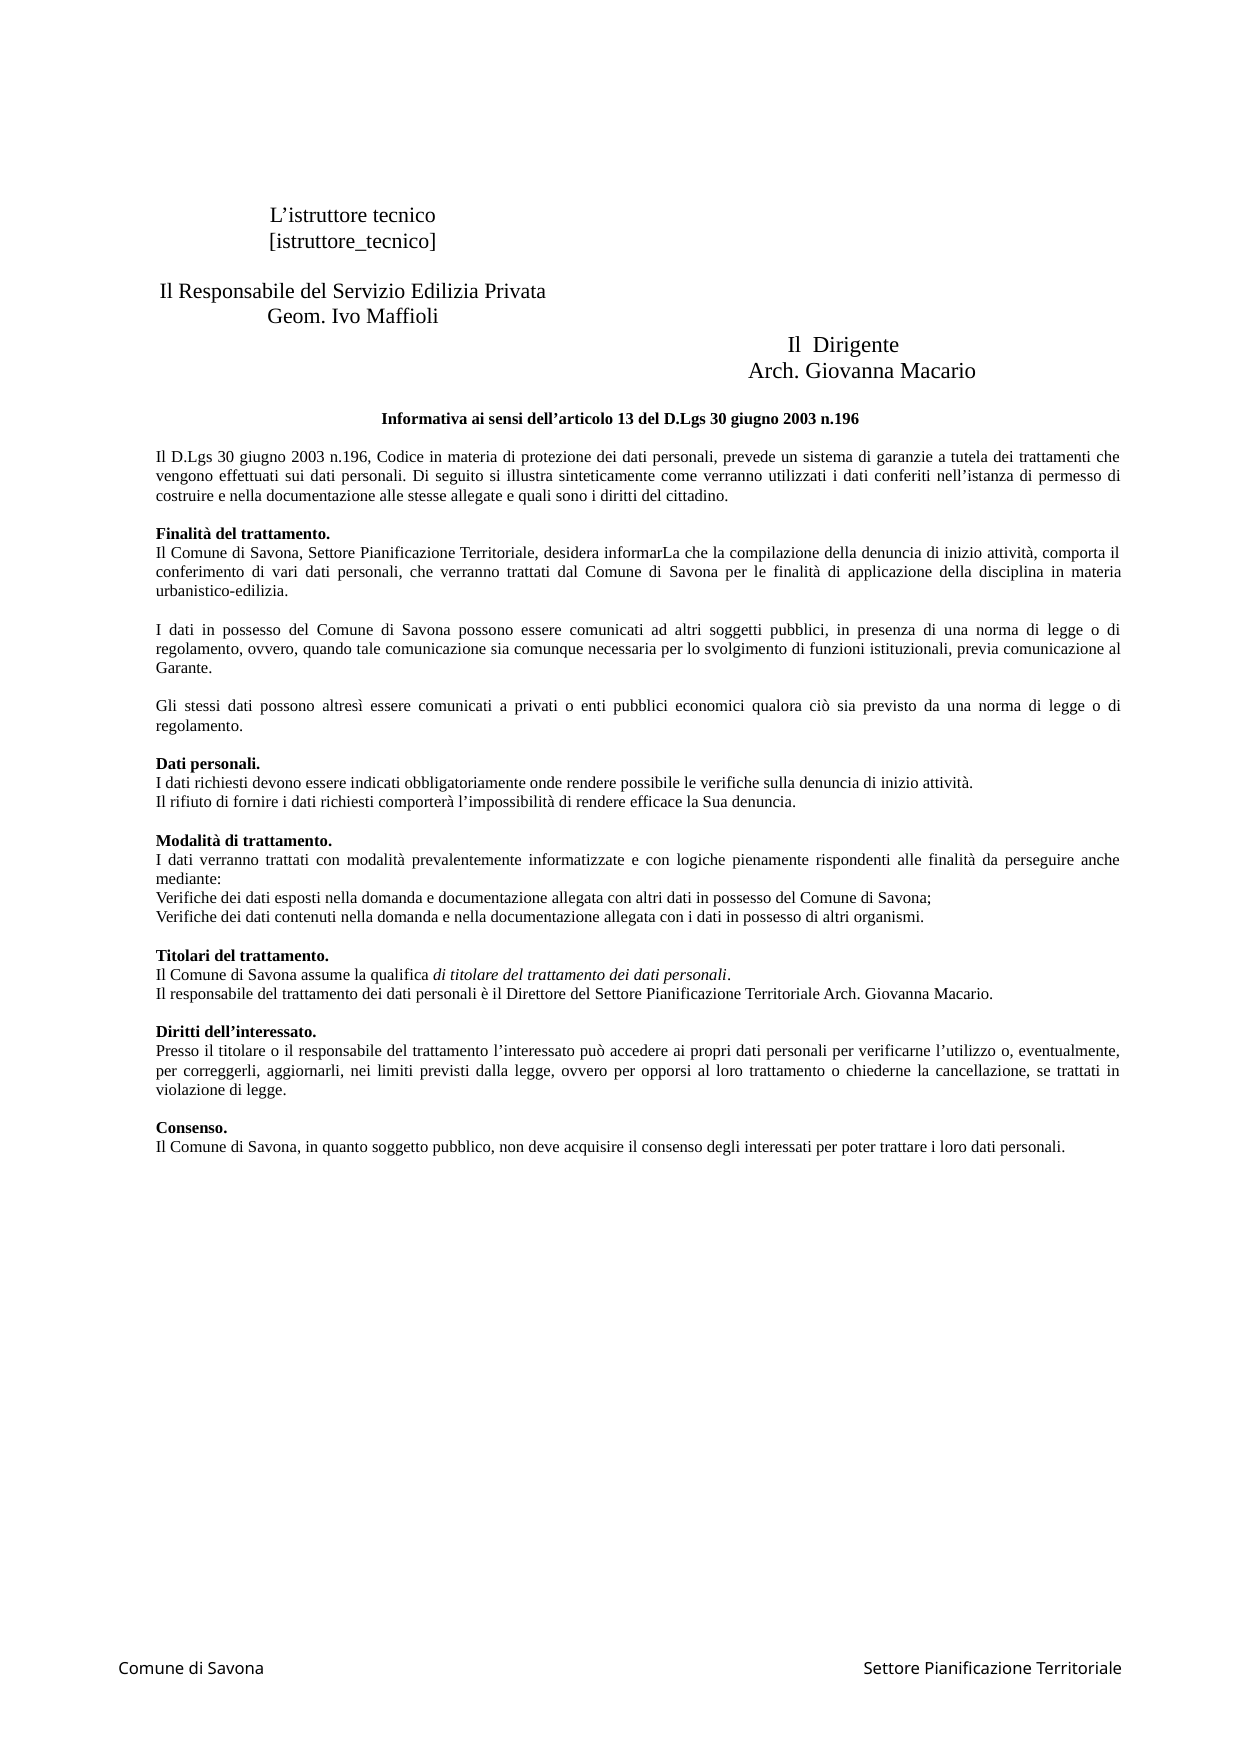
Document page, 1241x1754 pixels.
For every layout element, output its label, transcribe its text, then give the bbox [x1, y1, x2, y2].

text Il Comune di Savona, Settore Pianificazione Territoriale, desidera informarLa che la compilazione della denuncia di inizio attività, comporta il conferimento di vari dati personali, che verranno trattati dal Comune di Savona per le finalità di applicazione della disciplina in materia urbanistico-edilizia. [156, 543, 1122, 600]
text Modalità di trattamento. [156, 830, 1122, 849]
text I dati in possesso del Comune di Savona possono essere comunicati ad altri soggetti pubblici, in presenza di una norma di legge o di regolamento, ovvero, quando tale comunicazione sia comunque necessaria per lo svolgimento di funzioni istituzionali, previa comunicazione al Garante. [156, 619, 1122, 677]
text Il Comune di Savona, in quanto soggetto pubblico, non deve acquisire il consenso degli interessati per poter trattare i loro dati personali. [156, 1137, 1122, 1156]
text I dati verranno trattati con modalità prevalentemente informatizzate e con logiche pienamente rispondenti alle finalità da perseguire anche mediante: [156, 849, 1122, 888]
text Il Comune di Savona assume la qualifica di titolare del trattamento dei dati personali. [156, 964, 1122, 984]
text Titolari del trattamento. [156, 945, 1122, 964]
text I dati richiesti devono essere indicati obbligatoriamente onde rendere possibile le verifiche sulla denuncia di inizio attività. [156, 773, 1122, 792]
text Il rifiuto di fornire i dati richiesti comporterà l’impossibilità di rendere efficace la Sua denuncia. [156, 792, 1122, 811]
table_header [557, 203, 1129, 278]
text Diritti dell’interessato. [156, 1022, 1122, 1041]
text Finalità del trattamento. [118, 524, 1122, 543]
text Presso il titolare o il responsabile del trattamento l’interessato può accedere ai propri dati personali per verificarne l’utilizzo o, eventualmente, per correggerli, aggiornarli, nei limiti previsti dalla legge, ovvero per opporsi al loro trattamento o chiederne la cancellazione, se trattati in violazione di legge. [156, 1041, 1122, 1099]
text Consenso. [156, 1118, 1122, 1137]
table_cell Il Responsabile del Servizio Edilizia Privata Geom. Ivo Maffioli [111, 278, 557, 383]
text Verifiche dei dati esposti nella domanda e documentazione allegata con altri dati in possesso del Comune di Savona; [156, 888, 1122, 907]
text Gli stessi dati possono altresì essere comunicati a privati o enti pubblici economici qualora ciò sia previsto da una norma di legge o di regolamento. [156, 696, 1122, 734]
text Dati personali. [156, 754, 1122, 773]
table_cell Il Dirigente Arch. Giovanna Macario [557, 278, 1129, 383]
subtitle Informativa ai sensi dell’articolo 13 del D.Lgs 30 giugno 2003 n.196 [118, 409, 1122, 428]
text Il D.Lgs 30 giugno 2003 n.196, Codice in materia di protezione dei dati personali, prevede un sistema di garanzie a tutela dei trattamenti che vengono effettuati sui dati personali. Di seguito si illustra sinteticamente come verranno utilizzati i dati conferiti nell’istanza di permesso di costruire e nella documentazione alle stesse allegate e quali sono i diritti del cittadino. [156, 447, 1122, 504]
text Verifiche dei dati contenuti nella domanda e nella documentazione allegata con i dati in possesso di altri organismi. [156, 907, 1122, 926]
text Il responsabile del trattamento dei dati personali è il Direttore del Settore Pianificazione Territoriale Arch. Giovanna Macario. [156, 984, 1122, 1003]
table_header L’istruttore tecnico [istruttore_tecnico] [111, 203, 557, 278]
